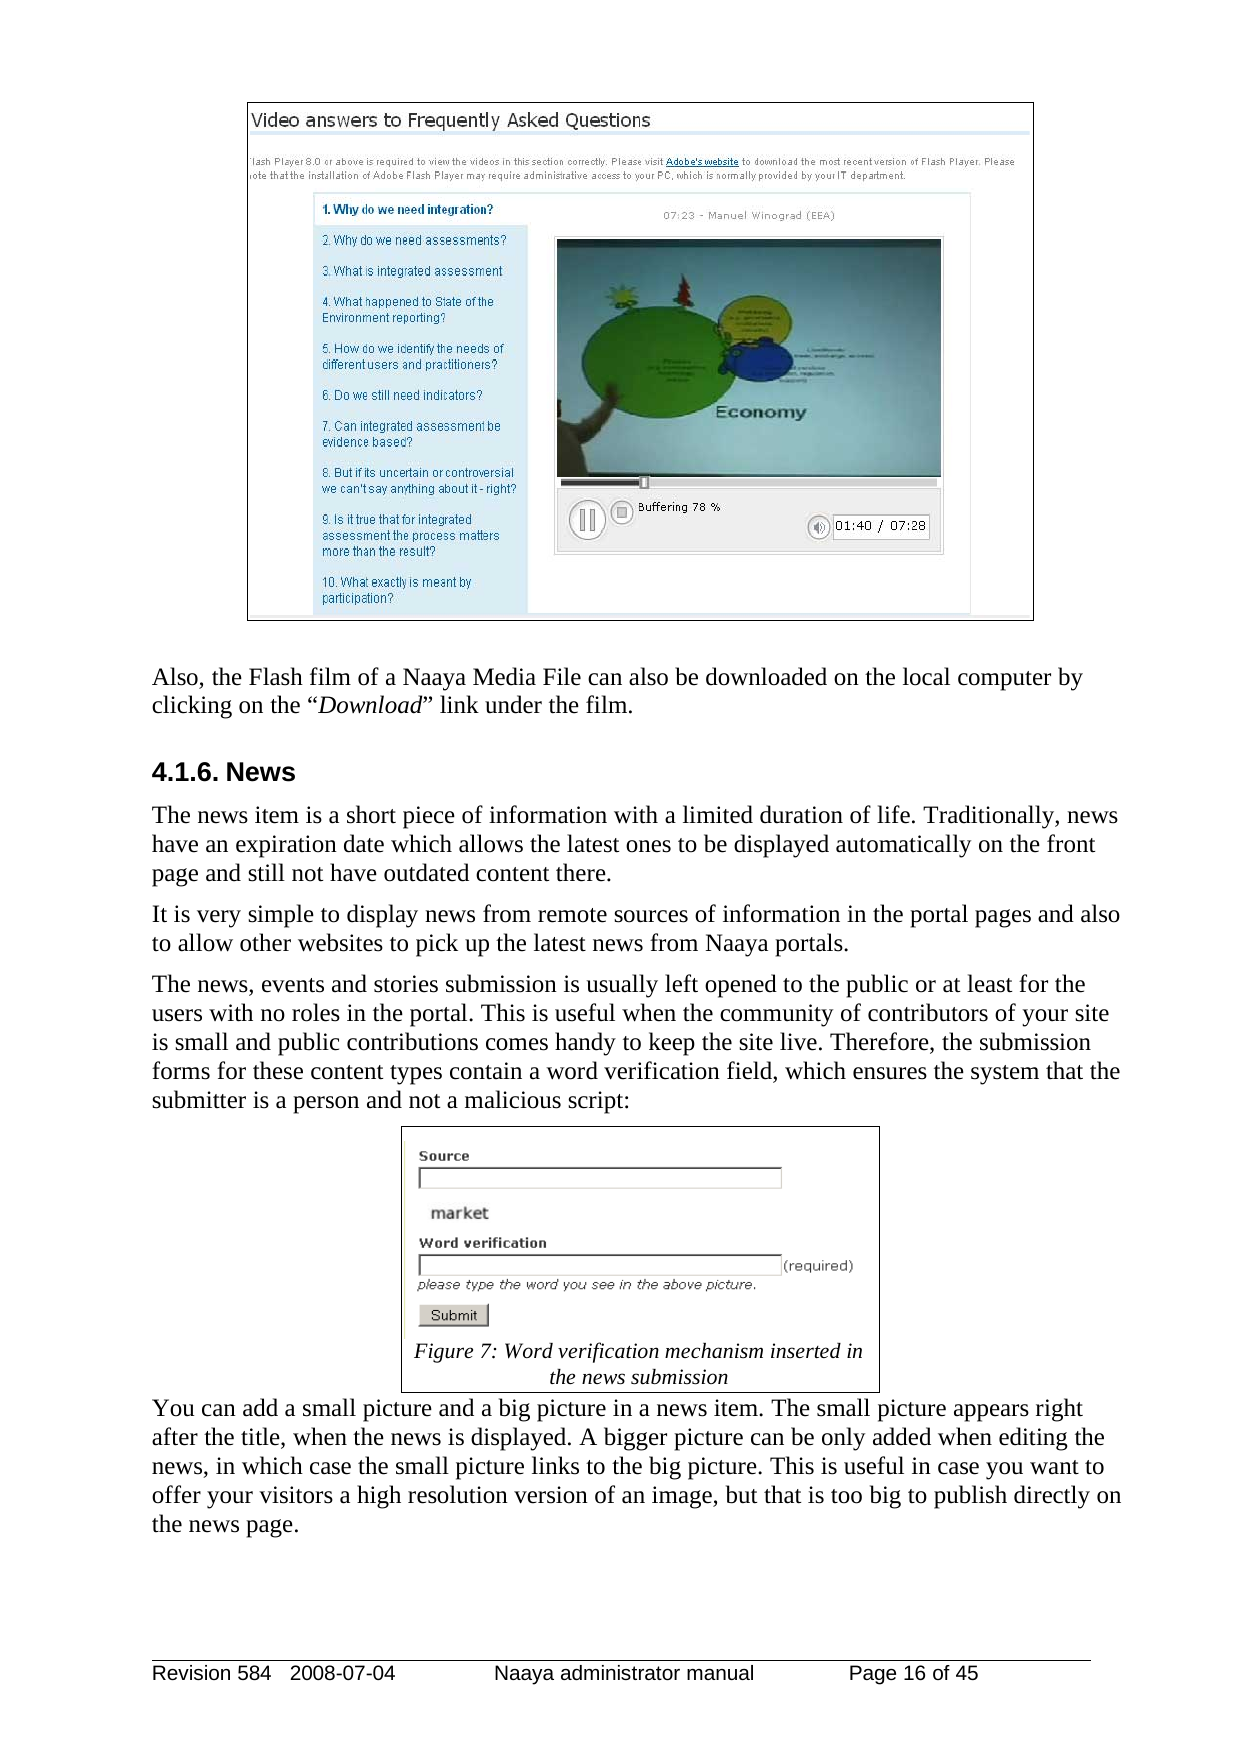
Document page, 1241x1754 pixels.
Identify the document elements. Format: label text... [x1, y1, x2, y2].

text You can add a small picture and a big picture in a news item. The small picture appears right after the title, when the news is displayed. A bigger picture can be only added when editing the news, in which case the small picture links to the big picture. This is useful in case you want to offer your visitors a high resolution version of an image, but that is too big to publish directly on the news page. [152, 1126, 1128, 1538]
picture [404, 1141, 876, 1339]
text The news item is a short piece of information with a limited duration of life. Traditionally, news have an expiration date which allows the latest ones to be displayed automatically on the front page and still not have outdated content there. [152, 800, 1128, 887]
text It is very simple to display news from remote sources of information in the portal pages and also to allow other websites to pick up the latest news from Naaya portals. [152, 899, 1128, 957]
text The news, events and stories submission is usually left opened to the public or at least for the users with no roles in the portal. This is useful when the community of contributors of your site is small and public contributions comes handy to keep the site live. Therefore, the submission forms for these content types contain a word verification field, which ensures the system that the submitter is a person and not a malicious script: [152, 969, 1128, 1114]
picture [250, 104, 1030, 618]
text Figure 7: Word verification mechanism inserted in the news submission [404, 1339, 876, 1389]
subtitle News [152, 756, 1128, 787]
text Also, the Flash film of a Naaya Media File can also be downloaded on the local computer by clicking on the “Download” link under the film. [152, 661, 1128, 719]
